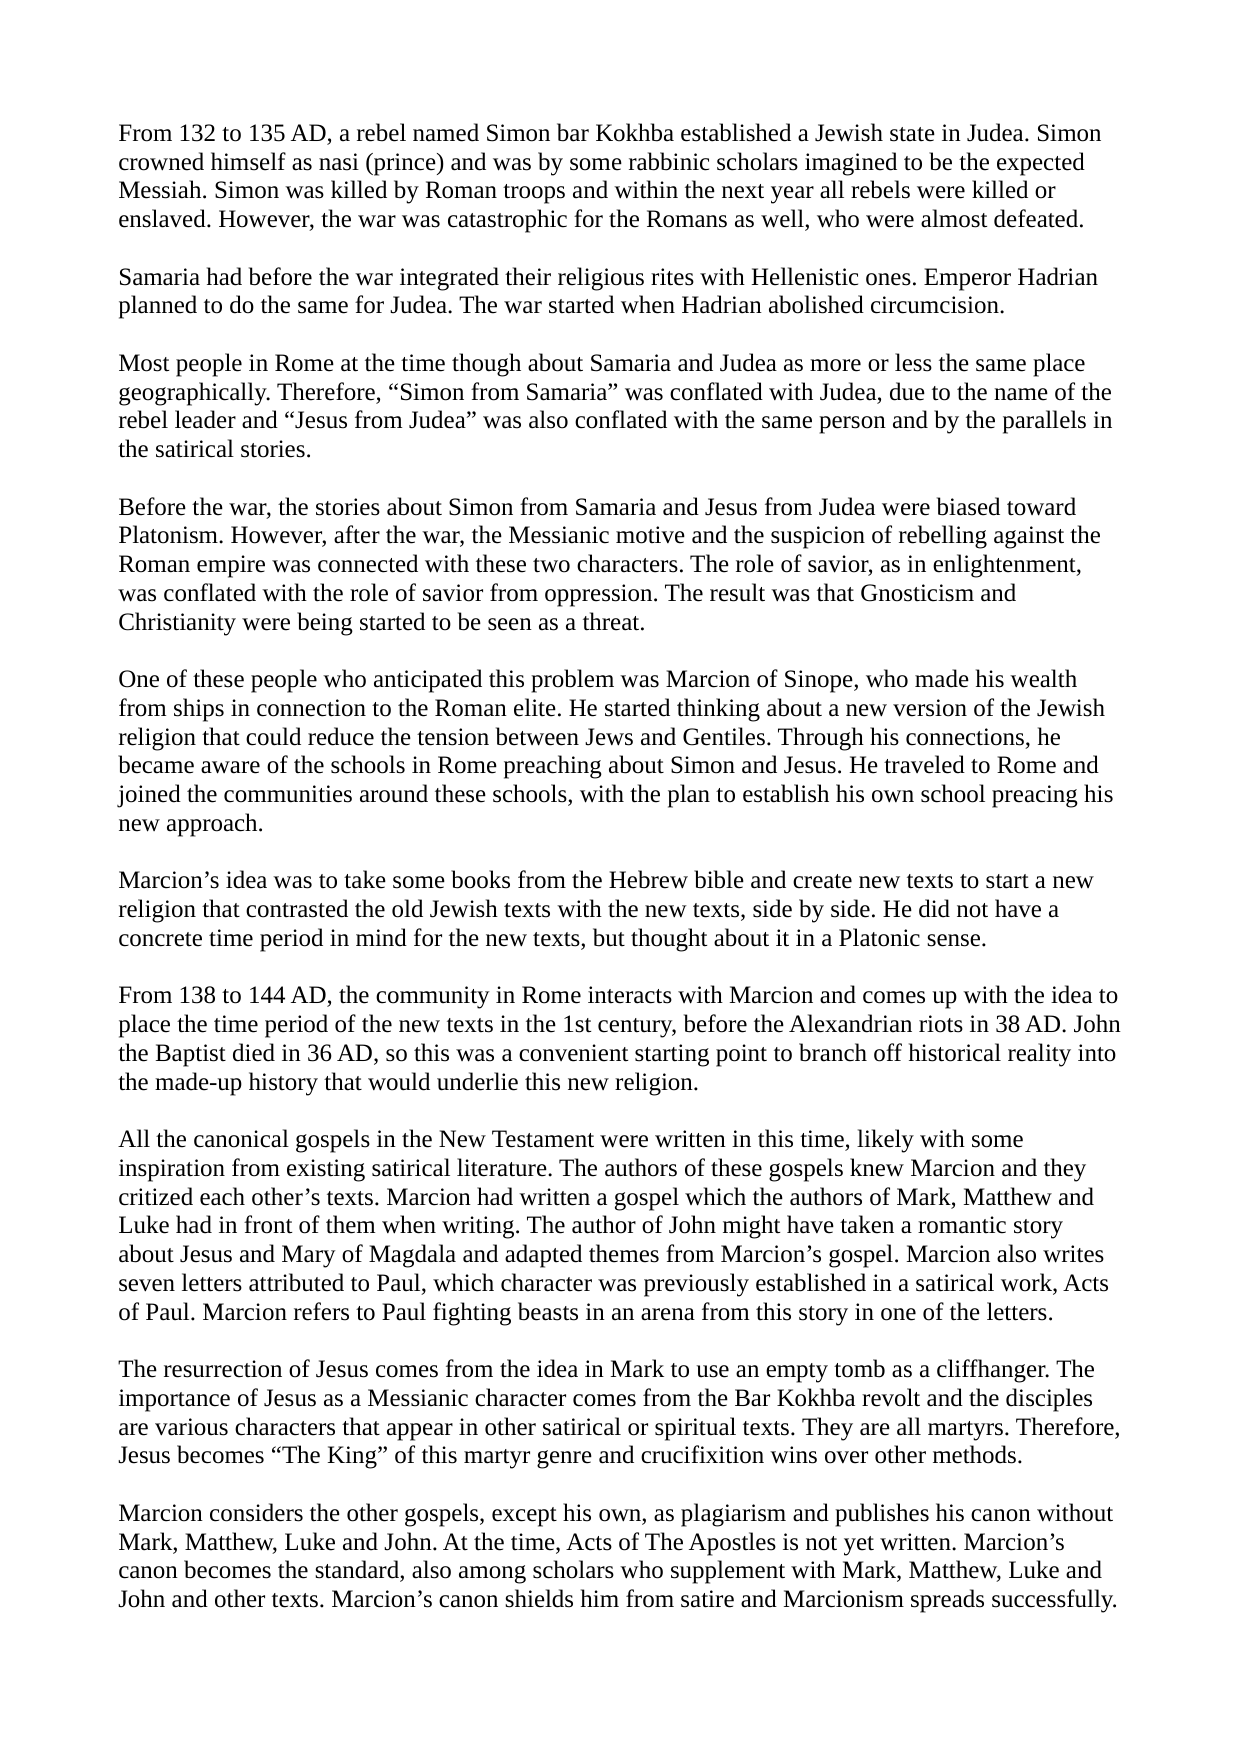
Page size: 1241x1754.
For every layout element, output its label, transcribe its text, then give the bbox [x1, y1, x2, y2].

text Marcion’s idea was to take some books from the Hebrew bible and create new texts to start a new religion that contrasted the old Jewish texts with the new texts, side by side. He did not have a concrete time period in mind for the new texts, but thought about it in a Platonic sense. [118, 866, 1122, 952]
text From 132 to 135 AD, a rebel named Simon bar Kokhba established a Jewish state in Judea. Simon crowned himself as nasi (prince) and was by some rabbinic scholars imagined to be the expected Messiah. Simon was killed by Roman troops and within the next year all rebels were killed or enslaved. However, the war was catastrophic for the Romans as well, who were almost defeated. [118, 118, 1122, 233]
text The resurrection of Jesus comes from the idea in Mark to use an empty tomb as a cliffhanger. The importance of Jesus as a Messianic character comes from the Bar Kokhba revolt and the disciples are various characters that appear in other satirical or spiritual texts. They are all martyrs. Therefore, Jesus becomes “The King” of this martyr genre and crucifixition wins over other methods. [118, 1354, 1122, 1469]
text One of these people who anticipated this problem was Marcion of Sinope, who made his wealth from ships in connection to the Roman elite. He started thinking about a new version of the Jewish religion that could reduce the tension between Jews and Gentiles. Through his connections, he became aware of the schools in Rome preaching about Simon and Jesus. He traveled to Rome and joined the communities around these schools, with the plan to establish his own school preacing his new approach. [118, 636, 1122, 837]
text All the canonical gospels in the New Testament were written in this time, likely with some inspiration from existing satirical literature. The authors of these gospels knew Marcion and they critized each other’s texts. Marcion had written a gospel which the authors of Mark, Matthew and Luke had in front of them when writing. The author of John might have taken a romantic story about Jesus and Mary of Magdala and adapted themes from Marcion’s gospel. Marcion also writes seven letters attributed to Paul, which character was previously established in a satirical work, Acts of Paul. Marcion refers to Paul fighting beasts in an arena from this story in one of the letters. [118, 1124, 1122, 1326]
text Samaria had before the war integrated their religious rites with Hellenistic ones. Emperor Hadrian planned to do the same for Judea. The war started when Hadrian abolished circumcision. Most people in Rome at the time though about Samaria and Judea as more or less the same place geographically. Therefore, “Simon from Samaria” was conflated with Judea, due to the name of the rebel leader and “Jesus from Judea” was also conflated with the same person and by the parallels in the satirical stories. [118, 262, 1122, 492]
text Marcion considers the other gospels, except his own, as plagiarism and publishes his canon without Mark, Matthew, Luke and John. At the time, Acts of The Apostles is not yet written. Marcion’s canon becomes the standard, also among scholars who supplement with Mark, Matthew, Luke and John and other texts. Marcion’s canon shields him from satire and Marcionism spreads successfully. [118, 1498, 1122, 1613]
text Before the war, the stories about Simon from Samaria and Jesus from Judea were biased toward Platonism. However, after the war, the Messianic motive and the suspicion of rebelling against the Roman empire was connected with these two characters. The role of savior, as in enlightenment, was conflated with the role of savior from oppression. The result was that Gnosticism and Christianity were being started to be seen as a threat. [118, 492, 1122, 636]
text From 138 to 144 AD, the community in Rome interacts with Marcion and comes up with the idea to place the time period of the new texts in the 1st century, before the Alexandrian riots in 38 AD. John the Baptist died in 36 AD, so this was a convenient starting point to branch off historical reality into the made-up history that would underlie this new religion. [118, 981, 1122, 1124]
